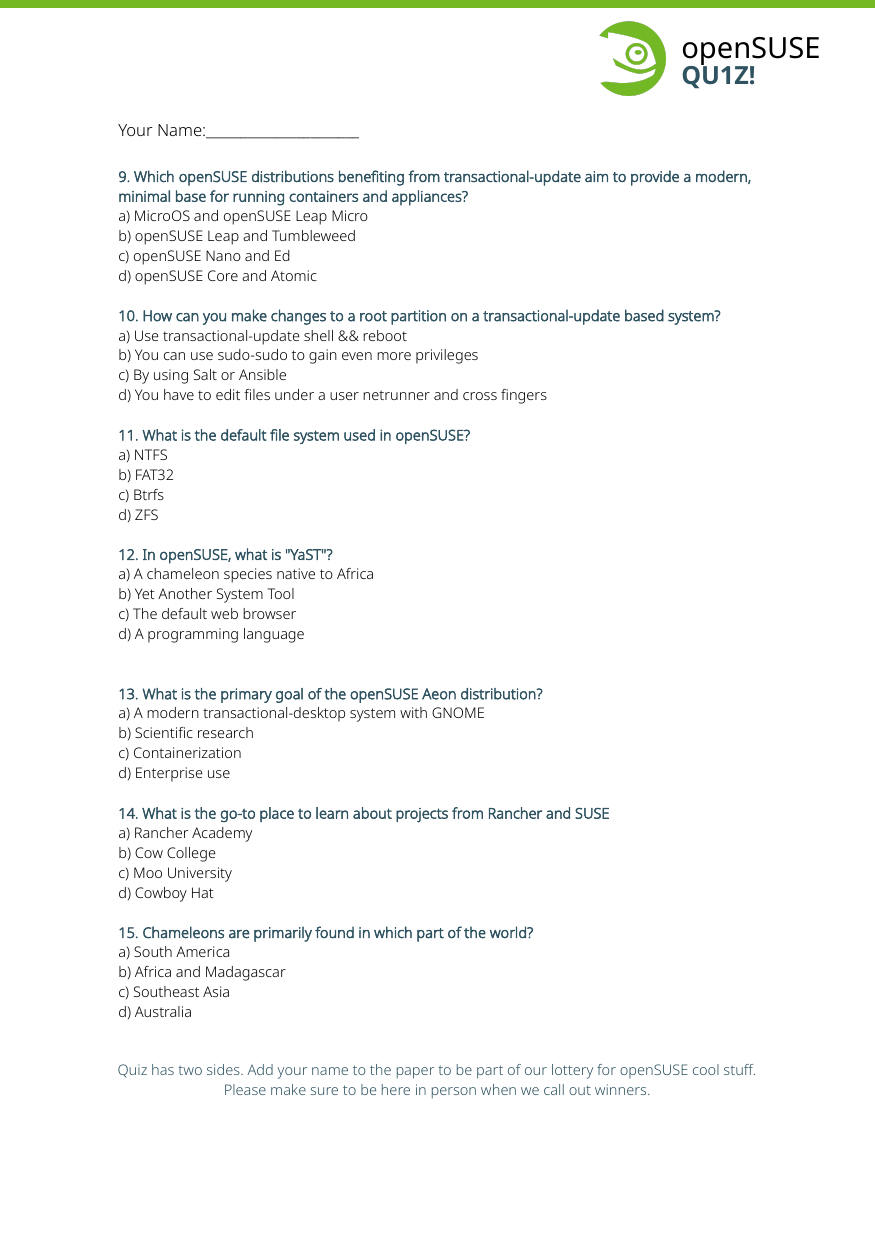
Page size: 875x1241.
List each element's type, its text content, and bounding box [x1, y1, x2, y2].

text a) A chameleon species native to Africa [118, 564, 756, 584]
text a) Rancher Academy [118, 823, 756, 843]
text c) Southeast Asia [118, 982, 756, 1002]
text a) NTFS [118, 445, 756, 464]
picture [586, 17, 671, 101]
text c) Btrfs [118, 484, 756, 504]
text b) You can use sudo-sudo to gain even more privileges [118, 345, 756, 365]
text 13. What is the primary goal of the openSUSE Aeon distribution? [118, 683, 756, 703]
text b) Scientific research [118, 723, 756, 743]
text c) By using Salt or Ansible [118, 365, 756, 385]
text 10. How can you make changes to a root partition on a transactional-update based system? [118, 305, 756, 325]
text 9. Which openSUSE distributions benefiting from transactional-update aim to provide a modern, minimal base for running containers and appliances? [118, 166, 756, 206]
text d) ZFS [118, 504, 756, 524]
text 15. Chameleons are primarily found in which part of the world? [118, 922, 756, 942]
text d) Australia [118, 1002, 756, 1022]
text d) Enterprise use [118, 763, 756, 783]
text d) openSUSE Core and Atomic [118, 266, 756, 286]
text b) FAT32 [118, 464, 756, 484]
text b) Cow College [118, 843, 756, 862]
text a) South America [118, 942, 756, 962]
text b) openSUSE Leap and Tumbleweed [118, 226, 756, 246]
text d) Cowboy Hat [118, 882, 756, 902]
text b) Africa and Madagascar [118, 962, 756, 982]
text c) Containerization [118, 743, 756, 763]
text c) The default web browser [118, 604, 756, 624]
text 11. What is the default file system used in openSUSE? [118, 425, 756, 445]
text 14. What is the go-to place to learn about projects from Rancher and SUSE [118, 803, 756, 823]
text d) A programming language [118, 624, 756, 644]
text a) MicroOS and openSUSE Leap Micro [118, 206, 756, 226]
text c) Moo University [118, 862, 756, 882]
text 12. In openSUSE, what is "YaST"? [118, 544, 756, 564]
text c) openSUSE Nano and Ed [118, 246, 756, 266]
text d) You have to edit files under a user netrunner and cross fingers [118, 385, 756, 405]
text b) Yet Another System Tool [118, 584, 756, 604]
text a) A modern transactional-desktop system with GNOME [118, 703, 756, 723]
text a) Use transactional-update shell && reboot [118, 325, 756, 345]
